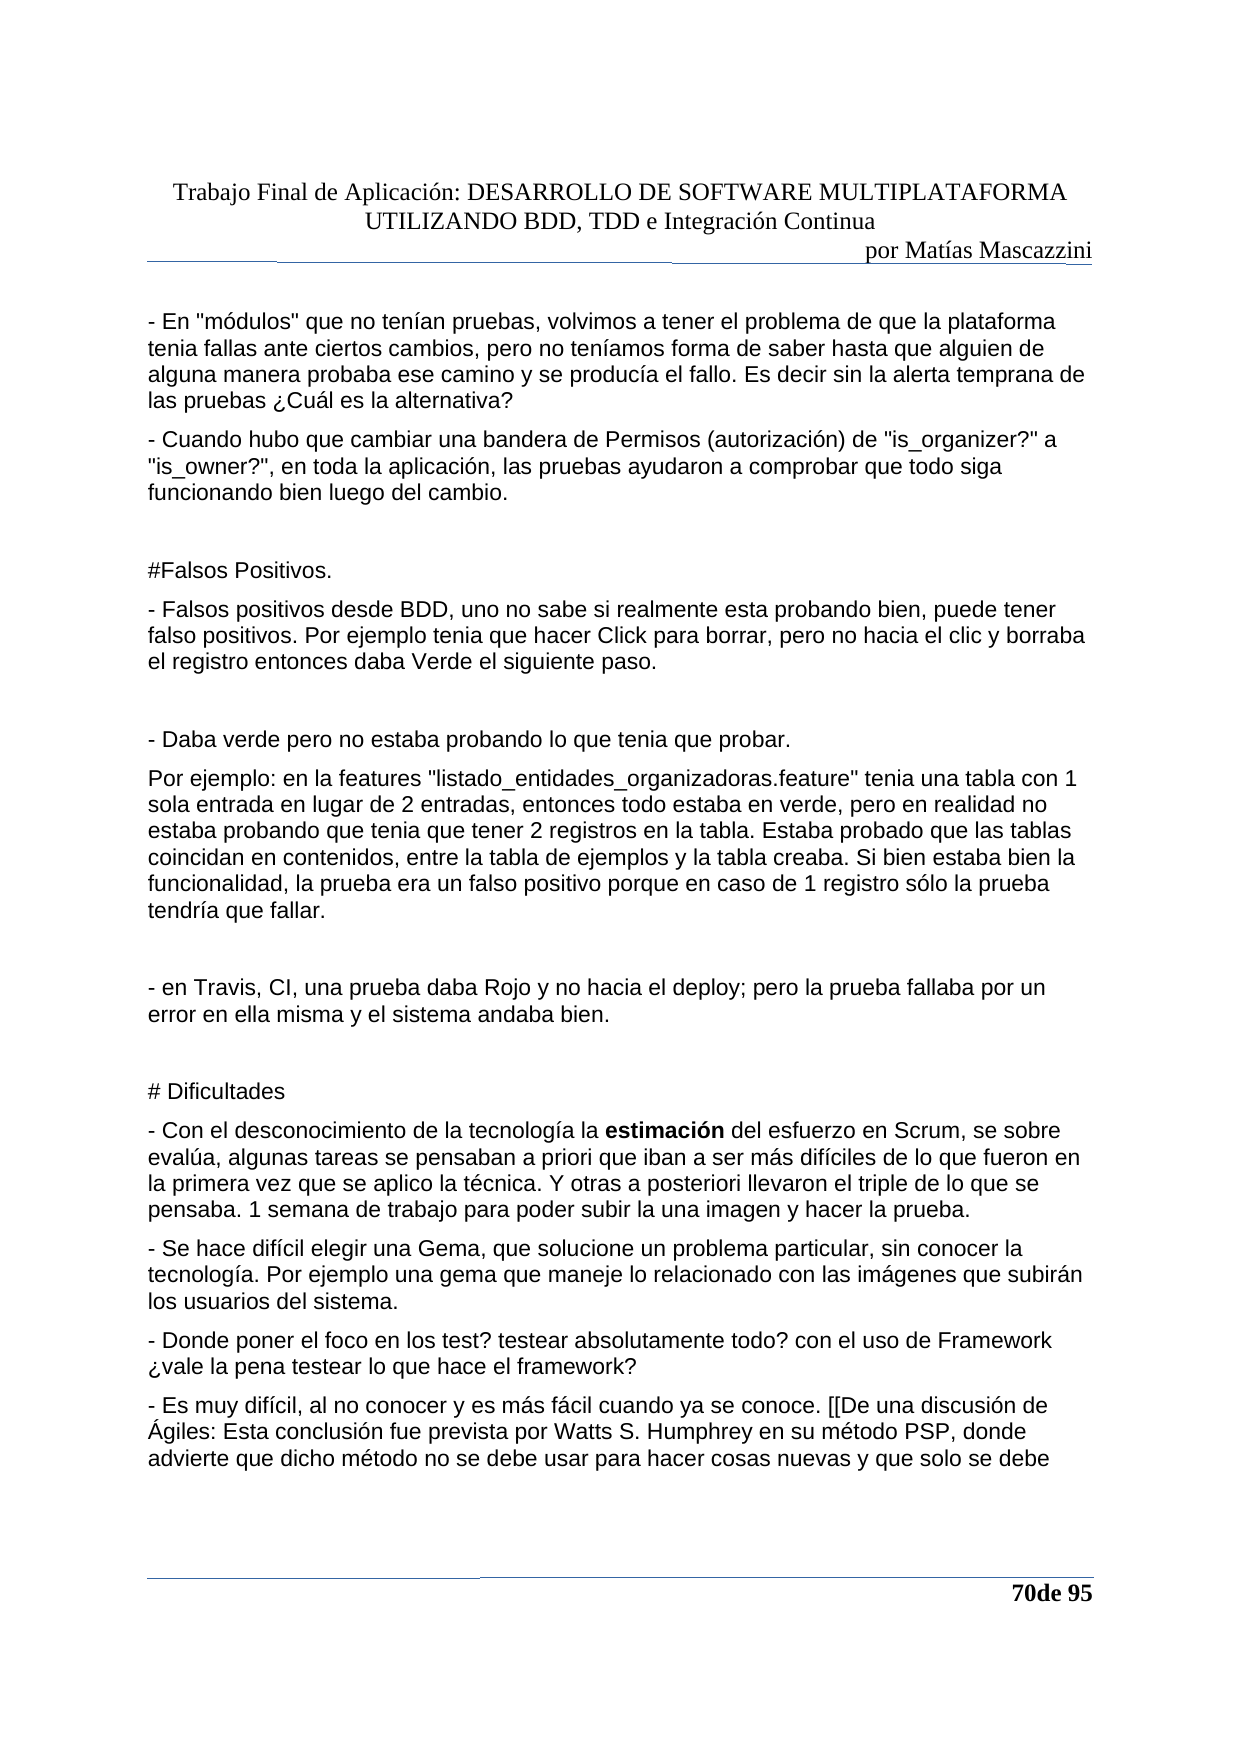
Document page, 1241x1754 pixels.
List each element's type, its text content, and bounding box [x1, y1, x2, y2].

text - Es muy difícil, al no conocer y es más fácil cuando ya se conoce. [[De una discusión de Ágiles: Esta conclusión fue prevista por Watts S. Humphrey en su método PSP, donde advierte que dicho método no se debe usar para hacer cosas nuevas y que solo se debe [148, 1392, 1093, 1471]
text Por ejemplo: en la features "listado_entidades_organizadoras.feature" tenia una tabla con 1 sola entrada en lugar de 2 entradas, entonces todo estaba en verde, pero en realidad no estaba probando que tenia que tener 2 registros en la tabla. Estaba probado que las tablas coincidan en contenidos, entre la tabla de ejemplos y la tabla creaba. Si bien estaba bien la funcionalidad, la prueba era un falso positivo porque en caso de 1 registro sólo la prueba tendría que fallar. [148, 765, 1093, 923]
text #Falsos Positivos. [148, 557, 1093, 583]
text - Falsos positivos desde BDD, uno no sabe si realmente esta probando bien, puede tener falso positivos. Por ejemplo tenia que hacer Click para borrar, pero no hacia el clic y borraba el registro entonces daba Verde el siguiente paso. [148, 596, 1093, 674]
text - Cuando hubo que cambiar una bandera de Permisos (autorización) de "is_organizer?" a "is_owner?", en toda la aplicación, las pruebas ayudaron a comprobar que todo siga funcionando bien luego del cambio. [148, 426, 1093, 505]
text - Se hace difícil elegir una Gema, que solucione un problema particular, sin conocer la tecnología. Por ejemplo una gema que maneje lo relacionado con las imágenes que subirán los usuarios del sistema. [148, 1235, 1093, 1314]
text - en Travis, CI, una prueba daba Rojo y no hacia el deploy; pero la prueba fallaba por un error en ella misma y el sistema andaba bien. [148, 974, 1093, 1027]
text - Daba verde pero no estaba probando lo que tenia que probar. [148, 726, 1093, 752]
text - Con el desconocimiento de la tecnología la estimación del esfuerzo en Scrum, se sobre evalúa, algunas tareas se pensaban a priori que iban a ser más difíciles de lo que fueron en la primera vez que se aplico la técnica. Y otras a posteriori llevaron el triple de lo que se pensaba. 1 semana de trabajo para poder subir la una imagen y hacer la prueba. [148, 1117, 1093, 1223]
text # Dificultades [148, 1078, 1093, 1105]
text - Donde poner el foco en los test? testear absolutamente todo? con el uso de Framework ¿vale la pena testear lo que hace el framework? [148, 1327, 1093, 1379]
text - En "módulos" que no tenían pruebas, volvimos a tener el problema de que la plataforma tenia fallas ante ciertos cambios, pero no teníamos forma de saber hasta que alguien de alguna manera probaba ese camino y se producía el fallo. Es decir sin la alerta temprana de las pruebas ¿Cuál es la alternativa? [148, 308, 1093, 414]
